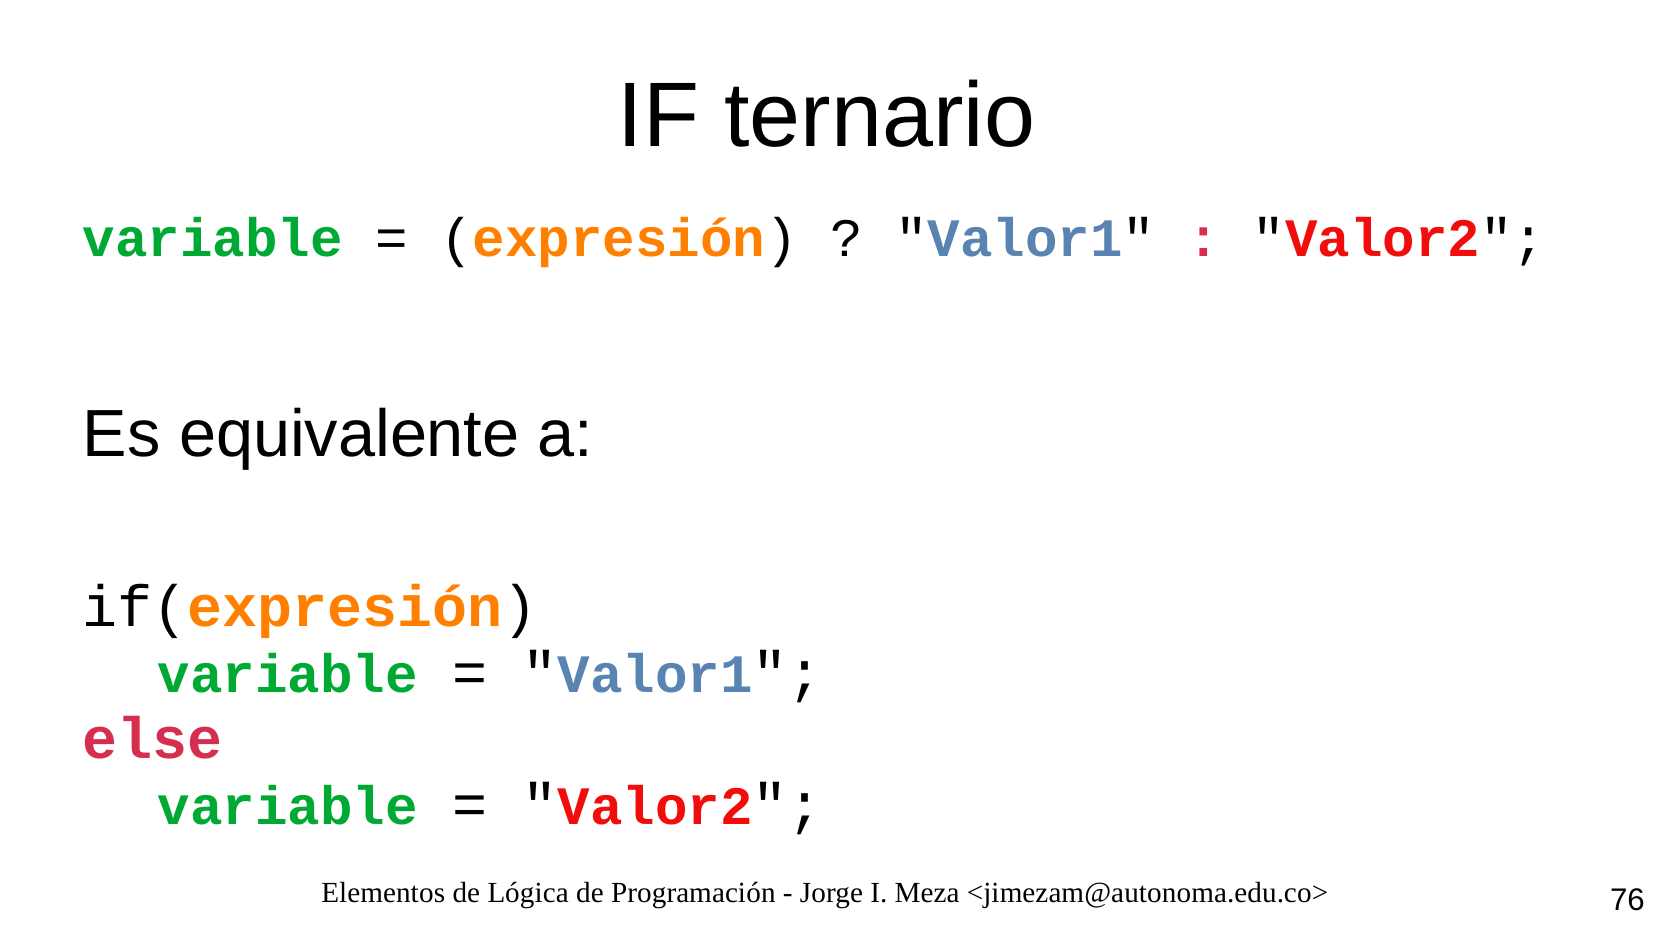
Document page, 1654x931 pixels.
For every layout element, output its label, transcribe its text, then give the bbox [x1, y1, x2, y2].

list variable = (expresión) ? "Valor1" : "Valor2"; Es equivalente a: if(expresión) variable = "Valor1"; else variable = "Valor2"; [82, 211, 1571, 857]
title IF ternario [82, 37, 1571, 193]
